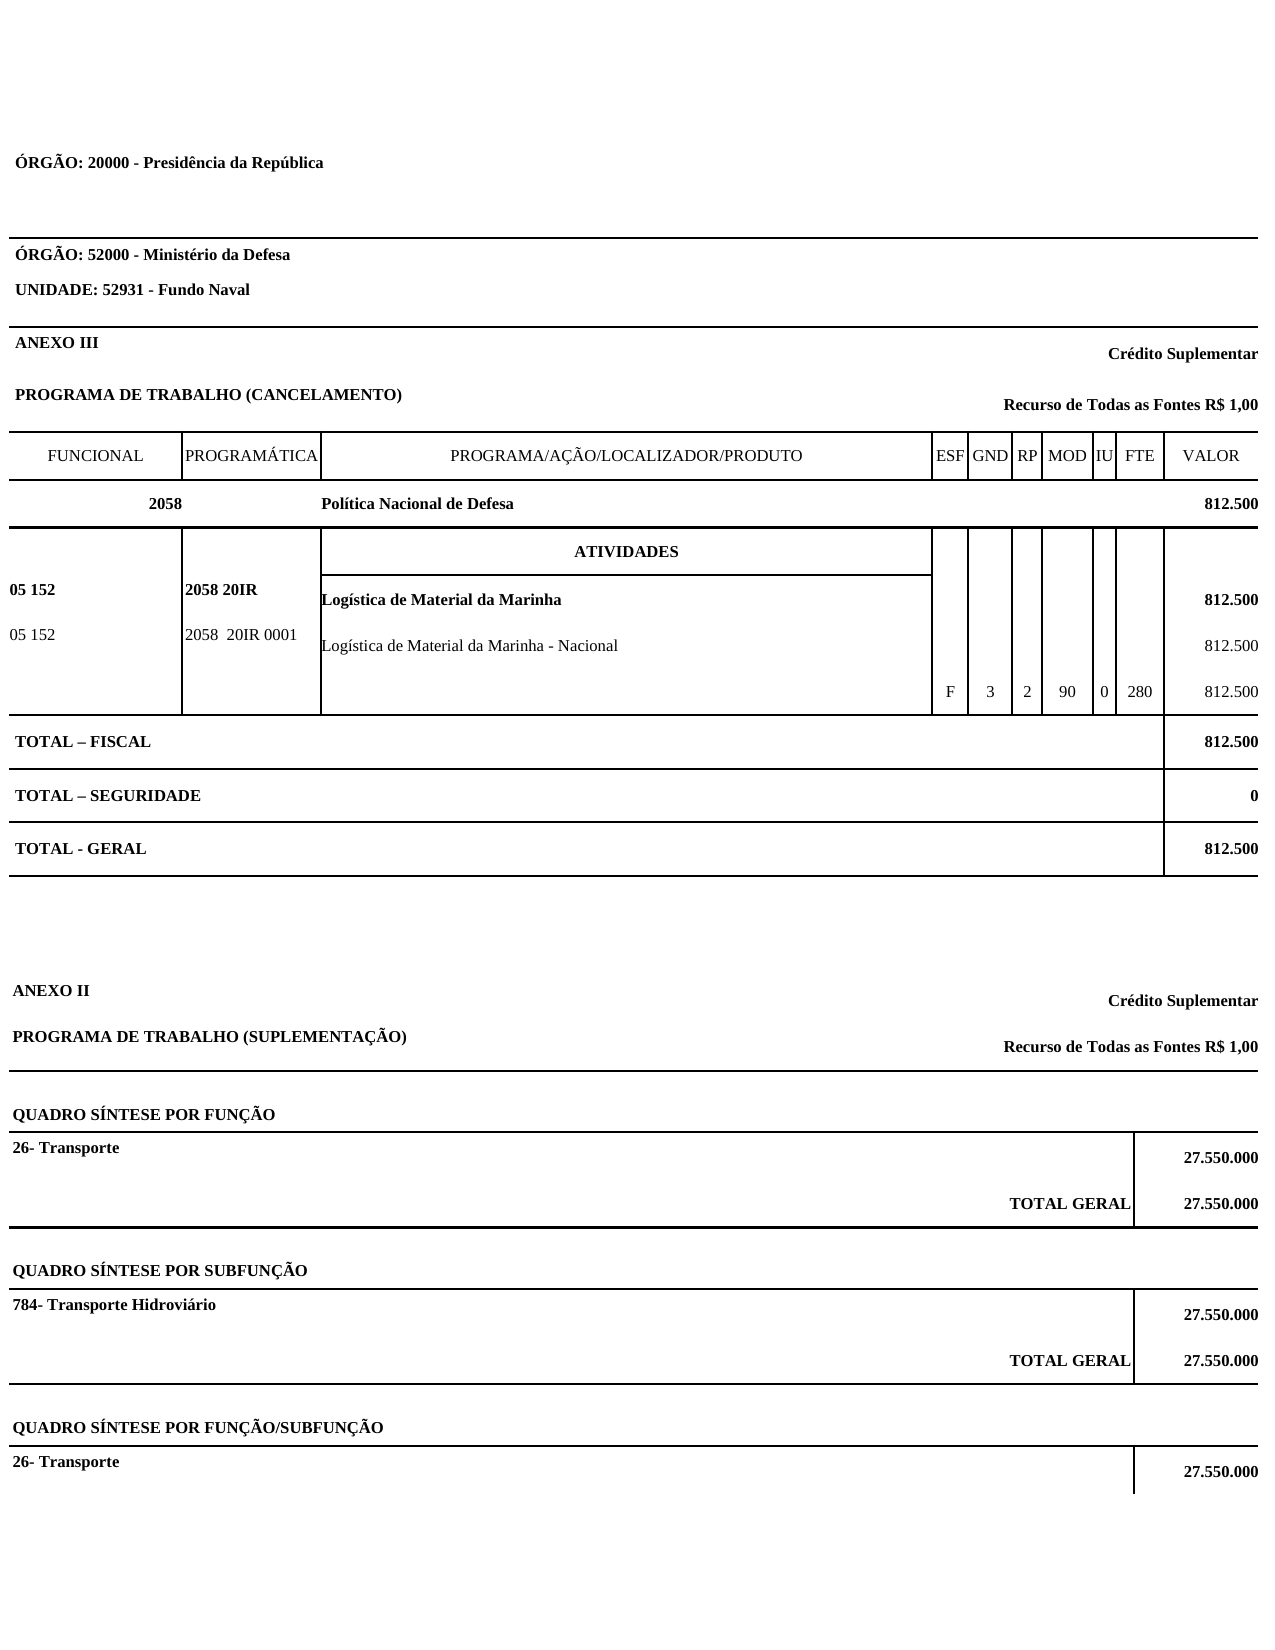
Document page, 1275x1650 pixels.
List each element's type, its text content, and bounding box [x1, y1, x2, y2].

table_cell 05 152 [9, 622, 181, 668]
table_cell [1258, 1383, 1266, 1415]
table_cell TOTAL - GERAL [9, 823, 1163, 874]
table_cell 2058 [9, 481, 321, 526]
table_cell 784- Transporte Hidroviário [9, 1290, 1133, 1337]
table_cell ESF [933, 433, 967, 478]
table_cell ANEXO III [9, 328, 932, 379]
table_cell [1258, 274, 1266, 326]
table_header [1258, 148, 1266, 183]
table_cell 3 [969, 668, 1011, 714]
table_cell [183, 529, 320, 574]
table_cell [1258, 1338, 1266, 1383]
table_cell [1258, 1070, 1266, 1101]
table_cell [9, 928, 52, 974]
table_cell [182, 928, 251, 974]
table_cell PROGRAMA DE TRABALHO (SUPLEMENTAÇÃO) [9, 1024, 949, 1069]
table_cell [9, 668, 181, 714]
table_cell Recurso de Todas as Fontes R$ 1,00 [949, 1024, 1258, 1069]
table_cell ÓRGÃO: 52000 - Ministério da Defesa [9, 239, 1258, 274]
table_cell [1117, 574, 1163, 622]
table_cell 280 [1117, 668, 1163, 714]
table_cell TOTAL – FISCAL [9, 716, 1163, 767]
table_cell [1094, 622, 1115, 668]
table_cell [9, 1072, 1258, 1101]
table_cell [1164, 183, 1258, 237]
table_cell [1258, 1101, 1266, 1131]
table_cell 0 [1094, 668, 1115, 714]
table_cell [1258, 326, 1266, 379]
table_cell [1258, 479, 1266, 526]
table_cell 0 [1165, 770, 1258, 821]
table_cell [1134, 928, 1258, 974]
table_cell [1258, 379, 1266, 431]
table_cell [1043, 574, 1092, 622]
table_cell [969, 529, 1011, 574]
table_cell 812.500 [1164, 481, 1258, 526]
table_cell [95, 928, 138, 974]
table_cell RP [1013, 433, 1041, 478]
table_cell 27.550.000 [1135, 1290, 1258, 1337]
table_cell [933, 529, 967, 574]
table_cell PROGRAMA DE TRABALHO (CANCELAMENTO) [9, 379, 932, 431]
table_cell [1117, 622, 1163, 668]
table_cell 812.500 [1165, 622, 1258, 668]
table_cell TOTAL GERAL [9, 1338, 1133, 1383]
table_cell 26- Transporte [9, 1447, 1133, 1494]
table_header ÓRGÃO: 20000 - Presidência da República [9, 148, 1258, 183]
table_cell [1258, 237, 1266, 274]
table_cell [1043, 622, 1092, 668]
table_cell IU [1094, 433, 1115, 478]
table_cell [1258, 714, 1266, 767]
table_cell [1013, 574, 1041, 622]
table_cell [1094, 529, 1115, 574]
table_cell 2 [1013, 668, 1041, 714]
table_cell [1094, 574, 1115, 622]
table_cell [1258, 768, 1266, 821]
table_cell [1258, 821, 1266, 874]
table_cell QUADRO SÍNTESE POR FUNÇÃO [9, 1101, 1258, 1131]
table_cell [1258, 526, 1266, 574]
table_cell [52, 928, 95, 974]
table_cell PROGRAMÁTICA [183, 433, 320, 478]
table_cell [251, 928, 1134, 974]
table_cell [1258, 1258, 1266, 1288]
table_cell Política Nacional de Defesa [321, 481, 1163, 526]
table_cell [1258, 1226, 1266, 1258]
table_cell [9, 529, 181, 574]
table_cell [1258, 431, 1266, 478]
table_cell [9, 1385, 1258, 1415]
table_cell [1164, 877, 1258, 928]
table_cell 27.550.000 [1135, 1447, 1258, 1494]
table_cell PROGRAMA/AÇÃO/LOCALIZADOR/PRODUTO [322, 433, 931, 478]
table_cell Atividades [322, 529, 931, 574]
table_cell [138, 928, 182, 974]
table_cell Logística de Material da Marinha [322, 576, 931, 622]
table_cell 26- Transporte [9, 1133, 1133, 1181]
table_cell FUNCIONAL [9, 433, 181, 478]
table_cell 2058 20IR 0001 [183, 622, 320, 668]
table_cell [1258, 974, 1266, 1024]
table_cell Logística de Material da Marinha - Nacional [322, 622, 931, 668]
table_cell Crédito Suplementar [949, 974, 1258, 1024]
table_cell [933, 574, 967, 622]
table_cell [1258, 1288, 1266, 1337]
table_cell TOTAL – SEGURIDADE [9, 770, 1163, 821]
table_cell 27.550.000 [1135, 1133, 1258, 1181]
table_cell [9, 183, 1163, 237]
table_cell [9, 877, 1163, 928]
table_cell [9, 1229, 1258, 1258]
table_cell 27.550.000 [1135, 1181, 1258, 1226]
table_cell 812.500 [1165, 823, 1258, 874]
table_cell TOTAL GERAL [9, 1181, 1133, 1226]
table_cell [1165, 529, 1258, 574]
table_cell [1043, 529, 1092, 574]
table_cell [932, 274, 1258, 326]
table_cell [969, 622, 1011, 668]
table_cell Crédito Suplementar [932, 328, 1258, 379]
table_cell [1258, 574, 1266, 622]
table_cell [1013, 529, 1041, 574]
table_cell F [933, 668, 967, 714]
table_cell QUADRO SÍNTESE POR FUNÇÃO/SUBFUNÇÃO [9, 1415, 1258, 1445]
table_cell [1258, 622, 1266, 668]
table_cell 27.550.000 [1135, 1338, 1258, 1383]
table_cell [1258, 1415, 1266, 1445]
table_cell [322, 668, 931, 714]
table_cell MOD [1043, 433, 1092, 478]
table_cell [1258, 928, 1266, 974]
table_cell [183, 668, 320, 714]
table_cell [1258, 1024, 1266, 1069]
table_cell 812.500 [1165, 716, 1258, 767]
table_cell VALOR [1165, 433, 1258, 478]
table_cell 90 [1043, 668, 1092, 714]
table_cell 2058 20IR [183, 574, 320, 622]
table_cell 812.500 [1165, 574, 1258, 622]
table_cell [933, 622, 967, 668]
table_cell [1258, 183, 1266, 237]
table_cell Recurso de Todas as Fontes R$ 1,00 [932, 379, 1258, 431]
table_cell [1258, 1131, 1266, 1181]
table_cell [1258, 668, 1266, 714]
table_cell ANEXO II [9, 974, 949, 1024]
table_cell 812.500 [1165, 668, 1258, 714]
table_cell GND [969, 433, 1011, 478]
table_cell QUADRO SÍNTESE POR SUBFUNÇÃO [9, 1258, 1258, 1288]
table_cell FTE [1117, 433, 1163, 478]
table_cell [1013, 622, 1041, 668]
table_cell 05 152 [9, 574, 181, 622]
table_cell [1258, 1445, 1266, 1494]
table_cell [1258, 875, 1266, 928]
table_cell [1117, 529, 1163, 574]
table_cell UNIDADE: 52931 - Fundo Naval [9, 274, 932, 326]
table_cell [969, 574, 1011, 622]
table_cell [1258, 1181, 1266, 1226]
